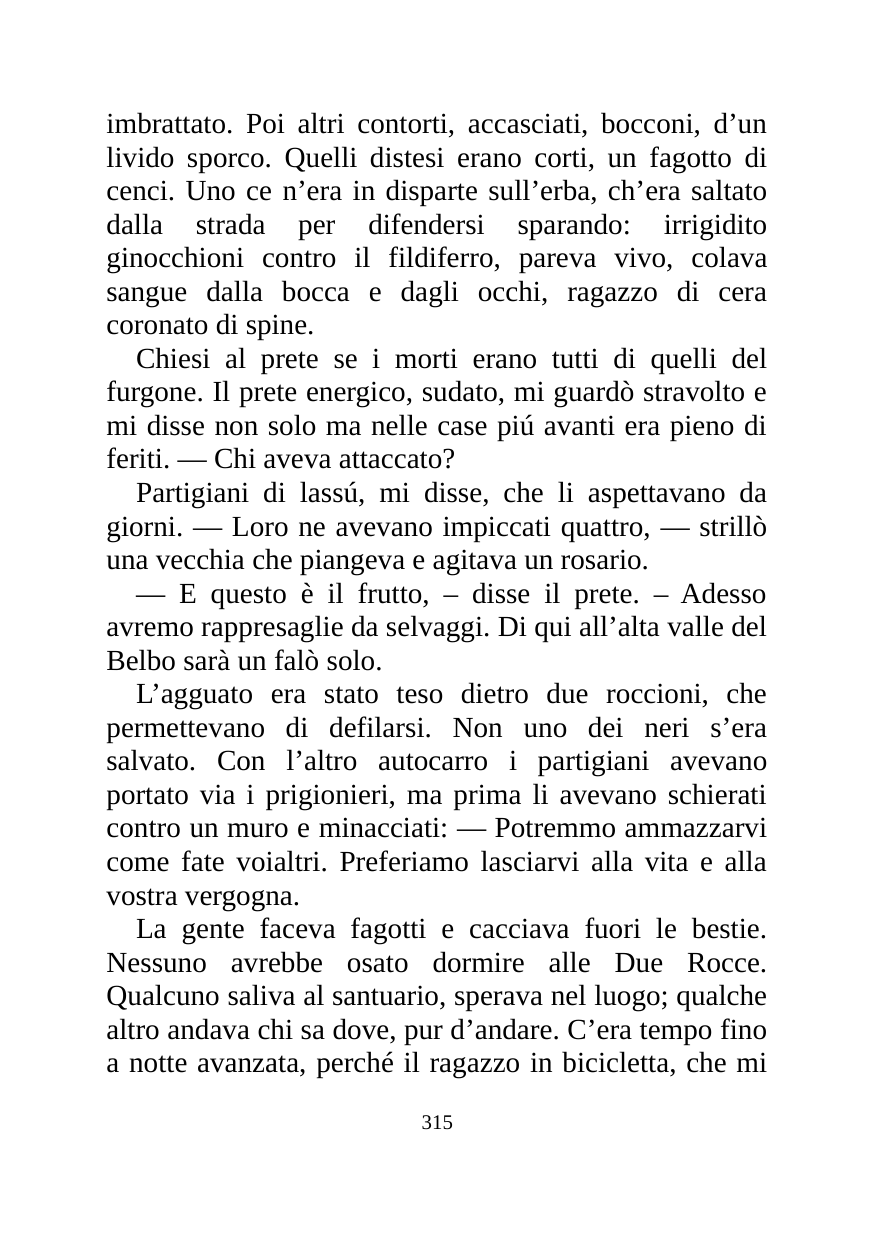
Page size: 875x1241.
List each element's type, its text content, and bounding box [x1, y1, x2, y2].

text — E questo è il frutto, – disse il prete. – Adesso avremo rappresaglie da selvaggi. Di qui all’alta valle del Belbo sarà un falò solo. [106, 576, 768, 676]
text imbrattato. Poi altri contorti, accasciati, bocconi, d’un livido sporco. Quelli distesi erano corti, un fagotto di cenci. Uno ce n’era in disparte sull’erba, ch’era saltato dalla strada per difendersi sparando: irrigidito ginocchioni contro il fildiferro, pareva vivo, colava sangue dalla bocca e dagli occhi, ragazzo di cera coronato di spine. [106, 106, 768, 341]
text La gente faceva fagotti e cacciava fuori le bestie. Nessuno avrebbe osato dormire alle Due Rocce. Qualcuno saliva al santuario, sperava nel luogo; qualche altro andava chi sa dove, pur d’andare. C’era tempo fino a notte avanzata, perché il ragazzo in bicicletta, che mi [106, 911, 768, 1079]
text Chiesi al prete se i morti erano tutti di quelli del furgone. Il prete energico, sudato, mi guardò stravolto e mi disse non solo ma nelle case piú avanti era pieno di feriti. — Chi aveva attaccato? [106, 341, 768, 475]
text L’agguato era stato teso dietro due roccioni, che permettevano di defilarsi. Non uno dei neri s’era salvato. Con l’altro autocarro i partigiani avevano portato via i prigionieri, ma prima li avevano schierati contro un muro e minacciati: — Potremmo ammazzarvi come fate voialtri. Preferiamo lasciarvi alla vita e alla vostra vergogna. [106, 676, 768, 911]
text Partigiani di lassú, mi disse, che li aspettavano da giorni. — Loro ne avevano impiccati quattro, — strillò una vecchia che piangeva e agitava un rosario. [106, 475, 768, 576]
